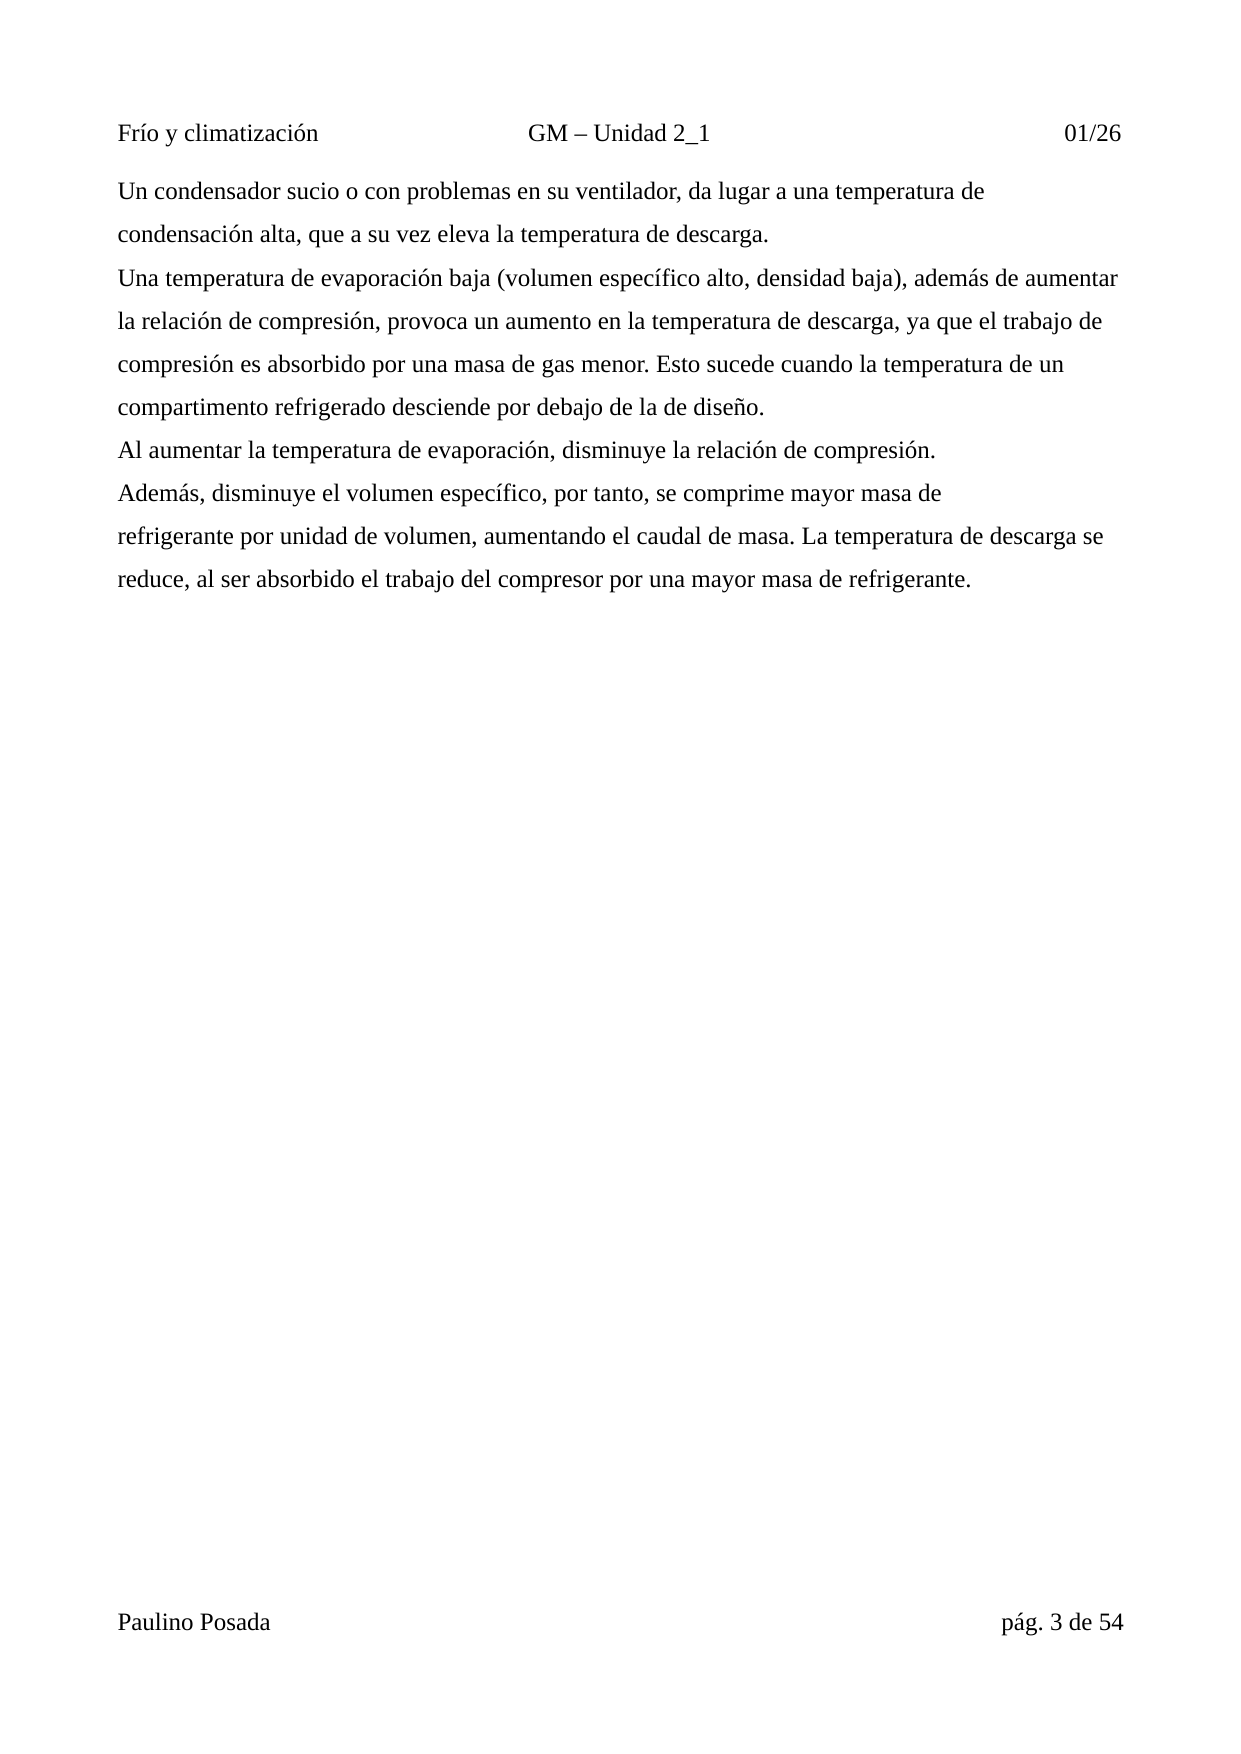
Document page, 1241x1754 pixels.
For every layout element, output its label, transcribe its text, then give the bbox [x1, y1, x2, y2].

text Al aumentar la temperatura de evaporación, disminuye la relación de compresión. [117, 435, 1123, 464]
text refrigerante por unidad de volumen, aumentando el caudal de masa. La temperatura de descarga se reduce, al ser absorbido el trabajo del compresor por una mayor masa de refrigerante. [117, 521, 1123, 593]
text Además, disminuye el volumen específico, por tanto, se comprime mayor masa de [117, 478, 1123, 507]
text Una temperatura de evaporación baja (volumen específico alto, densidad baja), además de aumentar la relación de compresión, provoca un aumento en la temperatura de descarga, ya que el trabajo de compresión es absorbido por una masa de gas menor. Esto sucede cuando la temperatura de un compartimento refrigerado desciende por debajo de la de diseño. [117, 263, 1123, 421]
text Un condensador sucio o con problemas en su ventilador, da lugar a una temperatura de condensación alta, que a su vez eleva la temperatura de descarga. [117, 176, 1123, 248]
